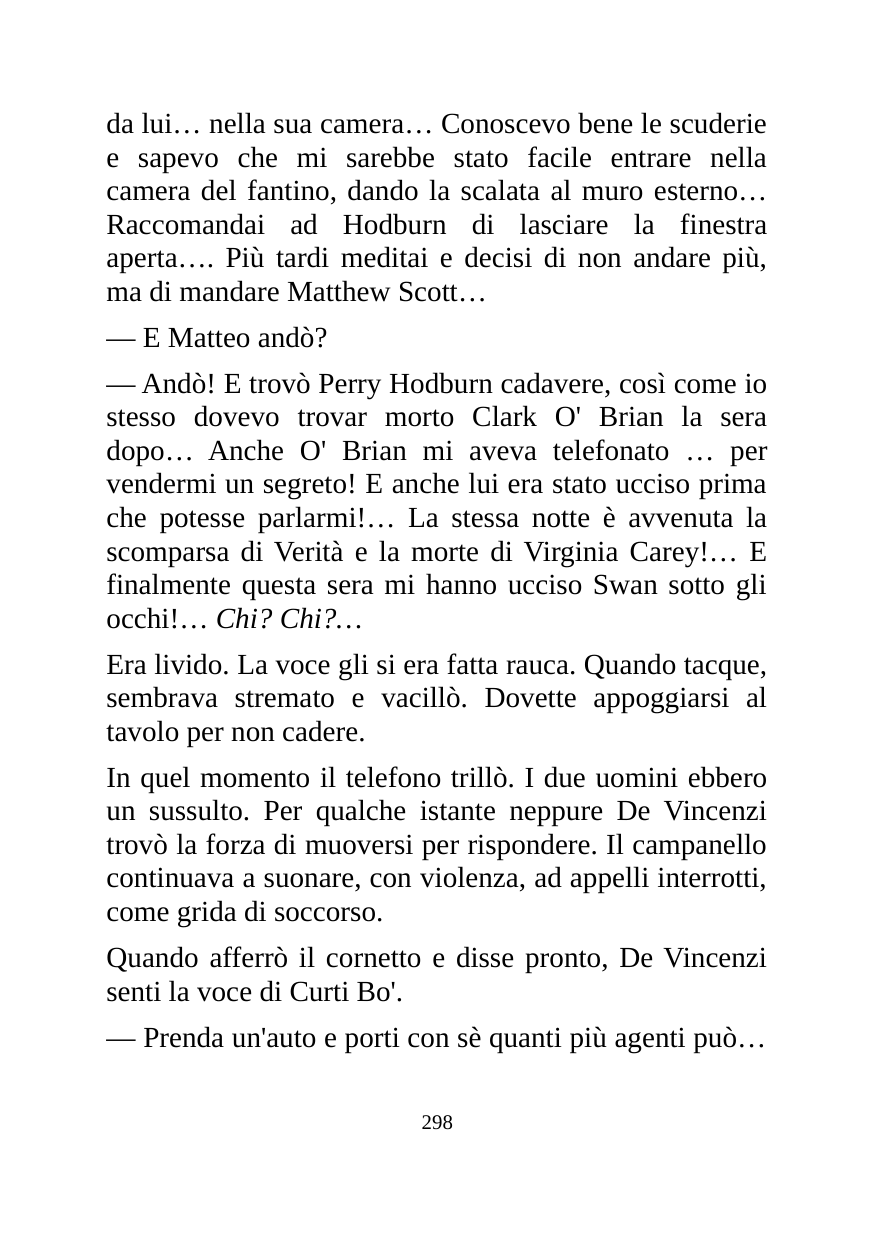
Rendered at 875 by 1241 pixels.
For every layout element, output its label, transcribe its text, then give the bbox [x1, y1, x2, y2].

text da lui… nella sua camera… Conoscevo bene le scuderie e sapevo che mi sarebbe stato facile entrare nella camera del fantino, dando la scalata al muro esterno… Raccomandai ad Hodburn di lasciare la finestra aperta…. Più tardi meditai e decisi di non andare più, ma di mandare Matthew Scott… [106, 106, 768, 307]
text — E Matteo andò? [106, 320, 768, 353]
text — Prenda un'auto e porti con sè quanti più agenti può… [106, 1020, 768, 1053]
text — Andò! E trovò Perry Hodburn cadavere, così come io stesso dovevo trovar morto Clark O' Brian la sera dopo… Anche O' Brian mi aveva telefonato … per vendermi un segreto! E anche lui era stato ucciso prima che potesse parlarmi!… La stessa notte è avvenuta la scomparsa di Verità e la morte di Virginia Carey!… E finalmente questa sera mi hanno ucciso Swan sotto gli occhi!… Chi? Chi?… [106, 366, 768, 634]
text Quando afferrò il cornetto e disse pronto, De Vincenzi senti la voce di Curti Bo'. [106, 940, 768, 1007]
text Era livido. La voce gli si era fatta rauca. Quando tacque, sembrava stremato e vacillò. Dovette appoggiarsi al tavolo per non cadere. [106, 647, 768, 747]
text In quel momento il telefono trillò. I due uomini ebbero un sussulto. Per qualche istante neppure De Vincenzi trovò la forza di muoversi per rispondere. Il campanello continuava a suonare, con violenza, ad appelli interrotti, come grida di soccorso. [106, 760, 768, 928]
